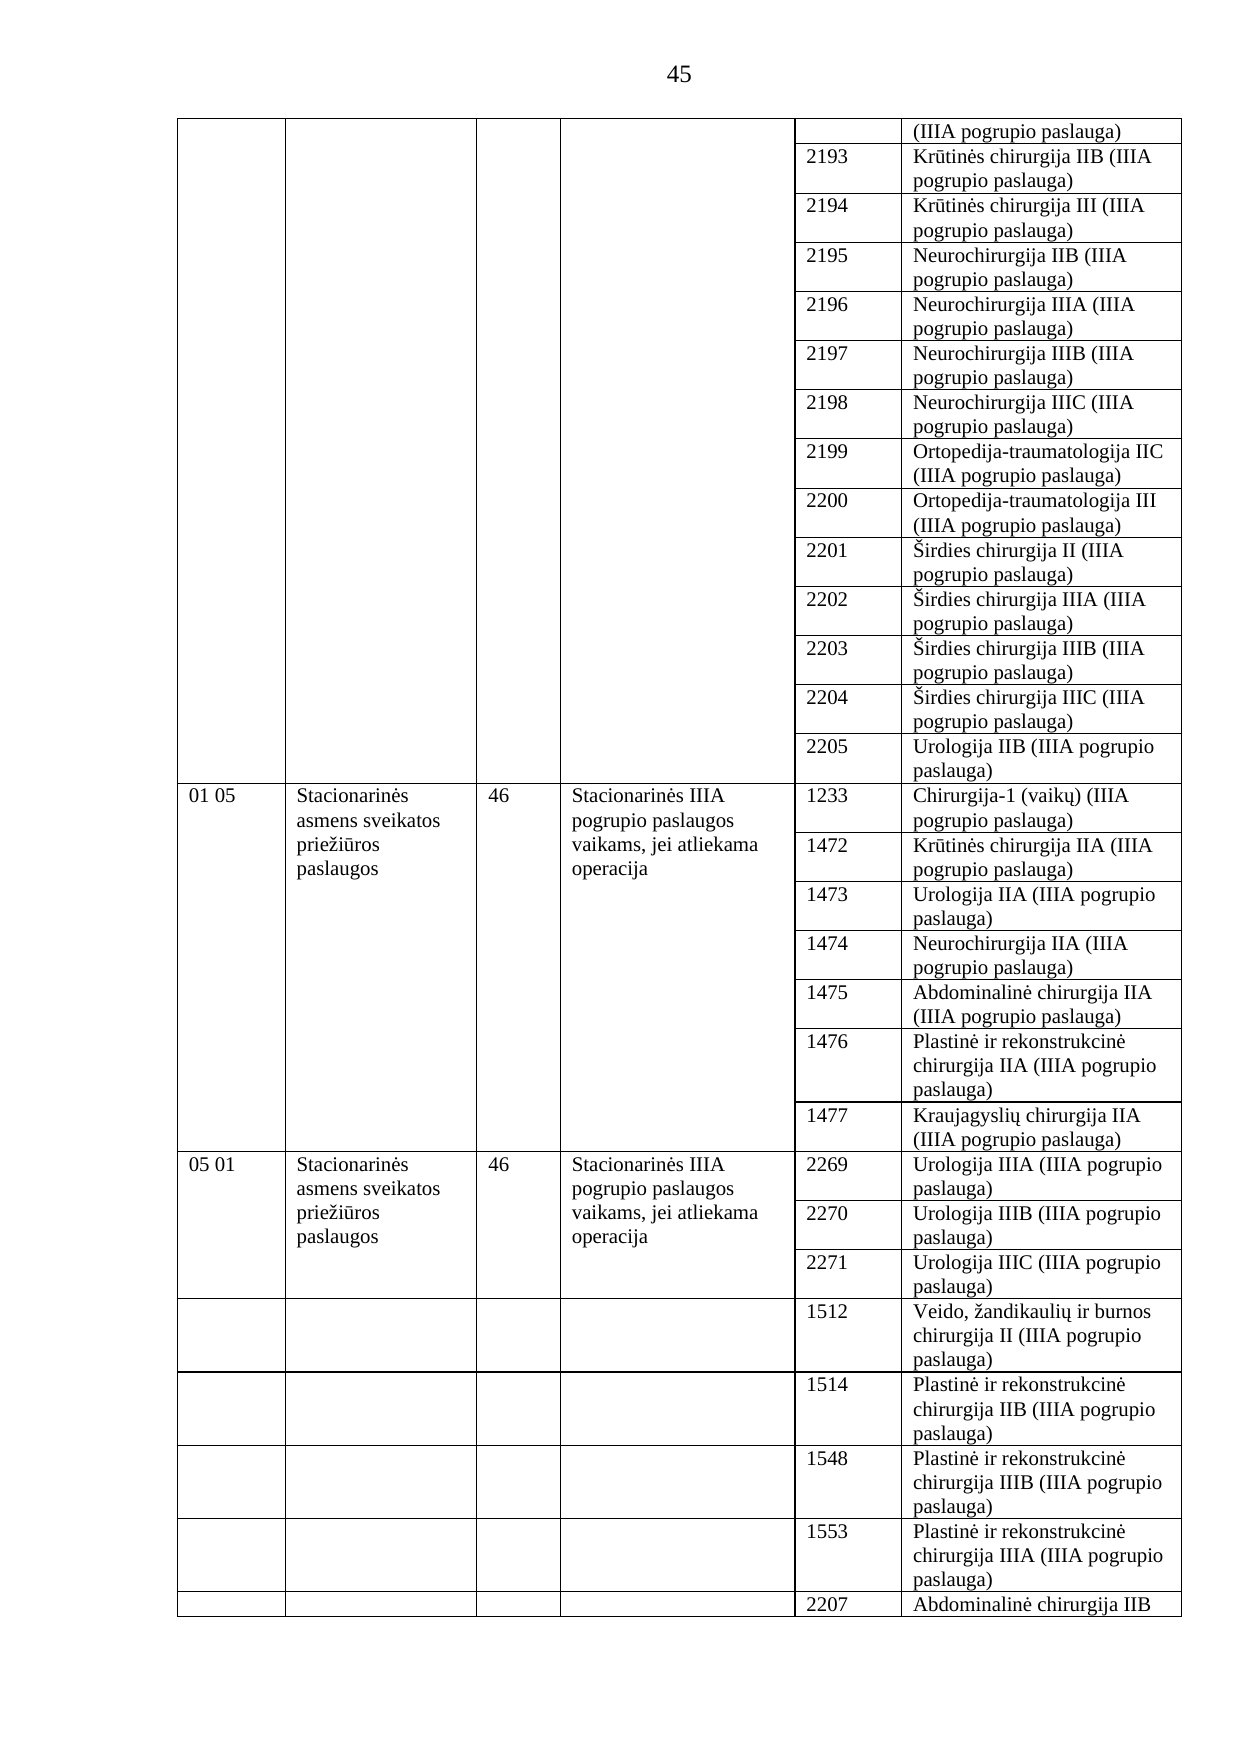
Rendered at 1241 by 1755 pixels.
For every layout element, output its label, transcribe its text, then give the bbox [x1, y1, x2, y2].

table_cell Plastinė ir rekonstrukcinė chirurgija IIIB (IIIA pogrupio paslauga) [902, 1446, 1181, 1518]
table_cell [477, 1446, 560, 1518]
table_cell Plastinė ir rekonstrukcinė chirurgija IIIA (IIIA pogrupio paslauga) [902, 1519, 1181, 1591]
table_cell 1475 [796, 980, 901, 1028]
table_cell 1514 [796, 1373, 901, 1444]
table_cell 46 [477, 784, 560, 1151]
table_cell [477, 1299, 560, 1371]
table_cell Plastinė ir rekonstrukcinė chirurgija IIB (IIIA pogrupio paslauga) [902, 1373, 1181, 1444]
table_cell Stacionarinės asmens sveikatos priežiūros paslaugos [286, 1152, 476, 1298]
table_cell [178, 119, 285, 782]
table_cell Krūtinės chirurgija IIB (IIIA pogrupio paslauga) [902, 144, 1181, 192]
table_cell [477, 1592, 560, 1616]
table_cell [561, 1592, 794, 1616]
table_cell [477, 1373, 560, 1444]
table_cell 1472 [796, 833, 901, 881]
table_cell 2197 [796, 341, 901, 389]
table_cell 2271 [796, 1250, 901, 1298]
table_cell (IIIA pogrupio paslauga) [902, 119, 1181, 143]
table_cell 1548 [796, 1446, 901, 1518]
table_cell 2270 [796, 1201, 901, 1249]
table_cell 1553 [796, 1519, 901, 1591]
table_cell [286, 1519, 476, 1591]
table_cell Neurochirurgija IIIB (IIIA pogrupio paslauga) [902, 341, 1181, 389]
table_cell [178, 1299, 285, 1371]
table_cell Širdies chirurgija IIIB (IIIA pogrupio paslauga) [902, 636, 1181, 684]
table_cell Urologija IIB (IIIA pogrupio paslauga) [902, 734, 1181, 782]
table_cell Krūtinės chirurgija III (IIIA pogrupio paslauga) [902, 194, 1181, 242]
table_cell 1512 [796, 1299, 901, 1371]
table_cell 2205 [796, 734, 901, 782]
table_cell 2207 [796, 1592, 901, 1616]
table_cell [178, 1446, 285, 1518]
table_cell Urologija IIIB (IIIA pogrupio paslauga) [902, 1201, 1181, 1249]
table_cell Stacionarinės asmens sveikatos priežiūros paslaugos [286, 784, 476, 1151]
table_cell Urologija IIA (IIIA pogrupio paslauga) [902, 882, 1181, 930]
table_cell [561, 119, 794, 782]
table_cell 01 05 [178, 784, 285, 1151]
table_cell Abdominalinė chirurgija IIB [902, 1592, 1181, 1616]
table_cell 1476 [796, 1029, 901, 1101]
table_cell [561, 1299, 794, 1371]
table_cell Ortopedija-traumatologija III (IIIA pogrupio paslauga) [902, 489, 1181, 537]
table_cell Neurochirurgija IIA (IIIA pogrupio paslauga) [902, 931, 1181, 979]
table_cell Širdies chirurgija II (IIIA pogrupio paslauga) [902, 538, 1181, 586]
table_cell Stacionarinės IIIA pogrupio paslaugos vaikams, jei atliekama operacija [561, 784, 794, 1151]
table_cell [178, 1592, 285, 1616]
table_cell Neurochirurgija IIIC (IIIA pogrupio paslauga) [902, 390, 1181, 438]
table_cell 2200 [796, 489, 901, 537]
table_cell [178, 1519, 285, 1591]
table_cell [286, 119, 476, 782]
table_cell [561, 1373, 794, 1444]
table_cell Veido, žandikaulių ir burnos chirurgija II (IIIA pogrupio paslauga) [902, 1299, 1181, 1371]
table_cell Plastinė ir rekonstrukcinė chirurgija IIA (IIIA pogrupio paslauga) [902, 1029, 1181, 1101]
table_cell 1233 [796, 784, 901, 832]
table_cell Stacionarinės IIIA pogrupio paslaugos vaikams, jei atliekama operacija [561, 1152, 794, 1298]
table_cell 2194 [796, 194, 901, 242]
table_cell 2198 [796, 390, 901, 438]
table_cell Urologija IIIA (IIIA pogrupio paslauga) [902, 1152, 1181, 1200]
table_cell Abdominalinė chirurgija IIA (IIIA pogrupio paslauga) [902, 980, 1181, 1028]
table_cell [178, 1373, 285, 1444]
table_cell Urologija IIIC (IIIA pogrupio paslauga) [902, 1250, 1181, 1298]
table_cell 2196 [796, 292, 901, 340]
table_cell [561, 1519, 794, 1591]
table_cell [286, 1446, 476, 1518]
table_cell Kraujagyslių chirurgija IIA (IIIA pogrupio paslauga) [902, 1103, 1181, 1151]
table_cell [477, 119, 560, 782]
table_cell [796, 119, 901, 143]
table_cell [477, 1519, 560, 1591]
table_cell Chirurgija-1 (vaikų) (IIIA pogrupio paslauga) [902, 784, 1181, 832]
table_cell Širdies chirurgija IIIC (IIIA pogrupio paslauga) [902, 685, 1181, 733]
table_cell Širdies chirurgija IIIA (IIIA pogrupio paslauga) [902, 587, 1181, 635]
table_cell [286, 1592, 476, 1616]
table_cell Ortopedija-traumatologija IIC (IIIA pogrupio paslauga) [902, 439, 1181, 487]
table_cell 2193 [796, 144, 901, 192]
table_cell 2202 [796, 587, 901, 635]
table_cell Krūtinės chirurgija IIA (IIIA pogrupio paslauga) [902, 833, 1181, 881]
table_cell [286, 1299, 476, 1371]
table_cell 2201 [796, 538, 901, 586]
table_cell Neurochirurgija IIB (IIIA pogrupio paslauga) [902, 243, 1181, 291]
table_cell Neurochirurgija IIIA (IIIA pogrupio paslauga) [902, 292, 1181, 340]
table_cell 2199 [796, 439, 901, 487]
table_cell 05 01 [178, 1152, 285, 1298]
table_cell [561, 1446, 794, 1518]
table_cell 1474 [796, 931, 901, 979]
table_cell 46 [477, 1152, 560, 1298]
table_cell 2195 [796, 243, 901, 291]
table_cell 1477 [796, 1103, 901, 1151]
table_cell 2204 [796, 685, 901, 733]
table_cell 2203 [796, 636, 901, 684]
table_cell 2269 [796, 1152, 901, 1200]
table_cell 1473 [796, 882, 901, 930]
table_cell [286, 1373, 476, 1444]
